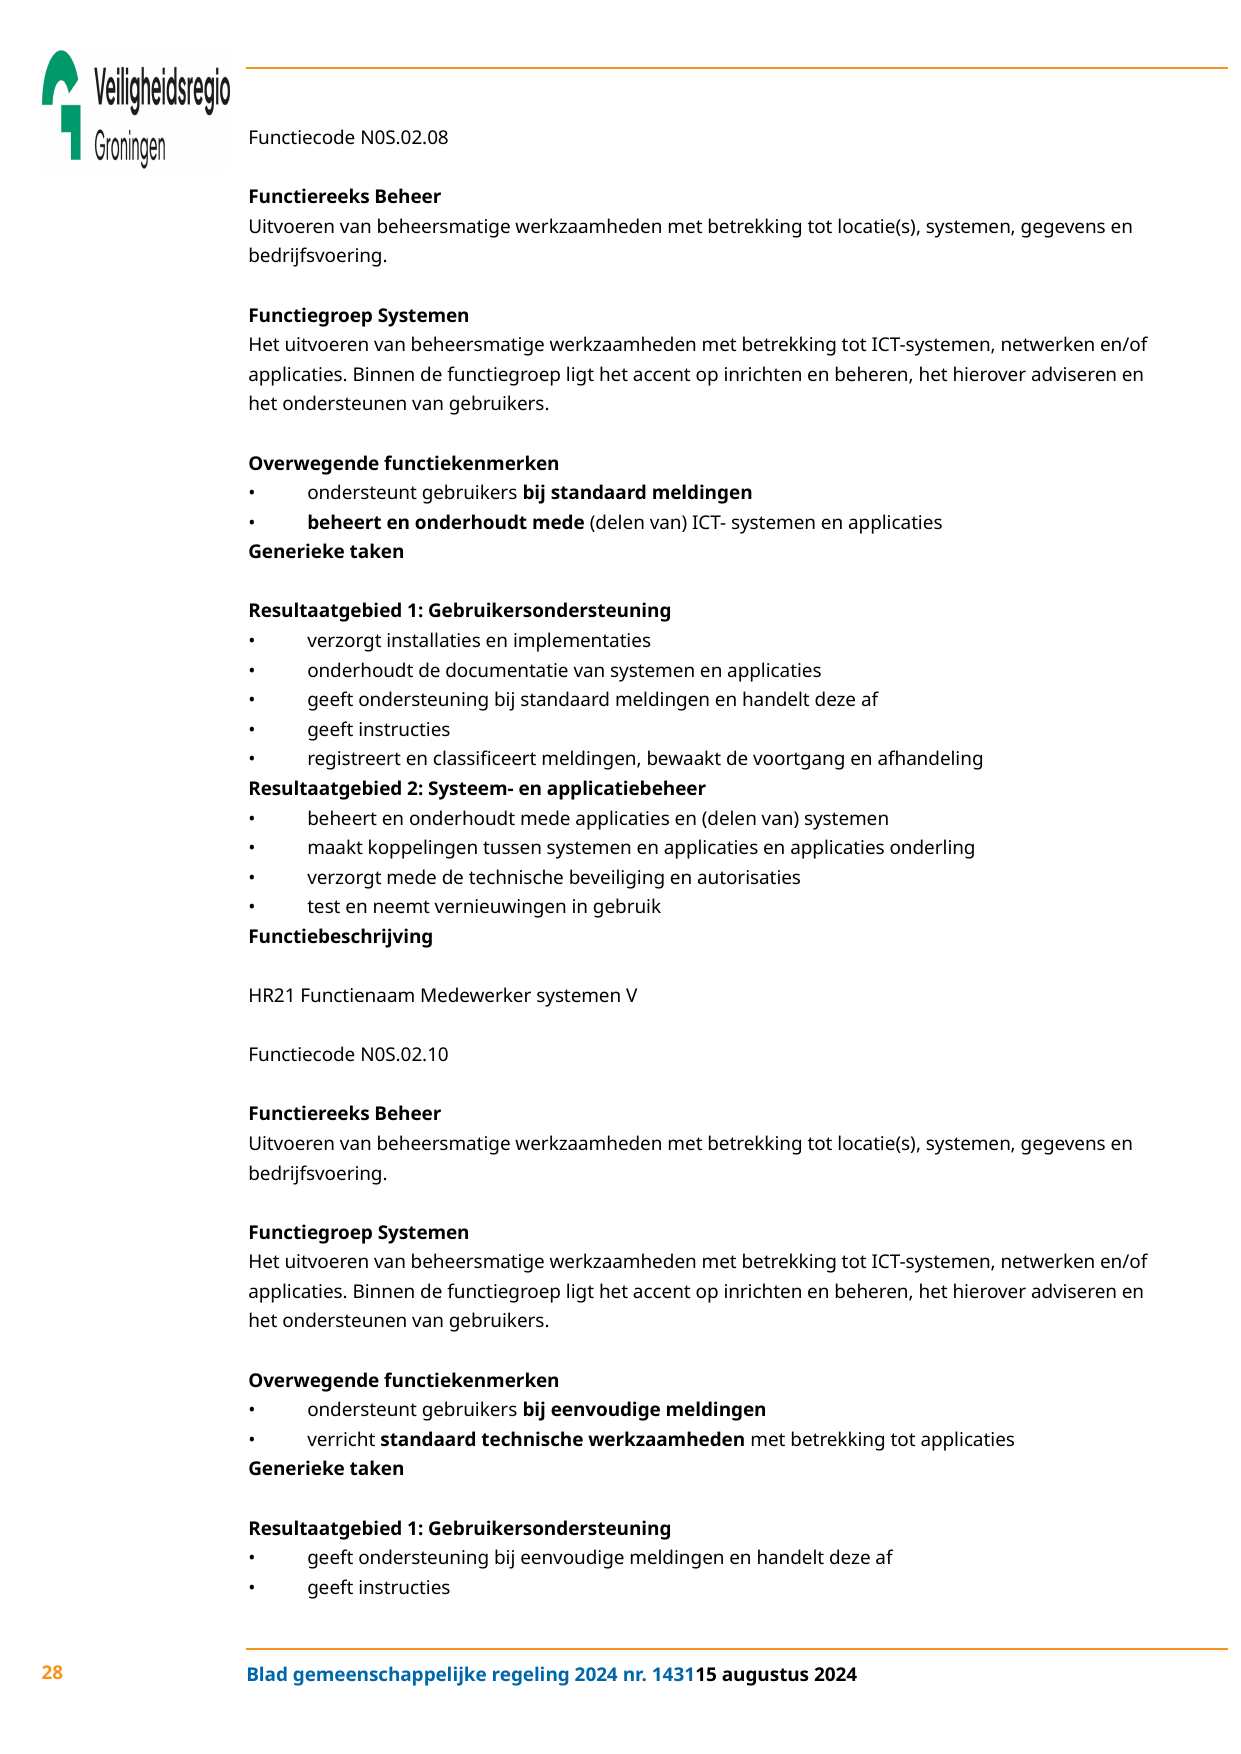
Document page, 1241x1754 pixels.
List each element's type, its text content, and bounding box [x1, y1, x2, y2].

text Resultaatgebied 1: Gebruikersondersteuning [248, 598, 1152, 623]
list geeft ondersteuning bij standaard meldingen en handelt deze af [248, 686, 1152, 712]
list ondersteunt gebruikers bij eenvoudige meldingen [248, 1396, 1152, 1422]
text Overwegende functiekenmerken [248, 450, 1152, 476]
text Functiebeschrijving [248, 923, 1152, 949]
list test en neemt vernieuwingen in gebruik [248, 893, 1152, 919]
list beheert en onderhoudt mede applicaties en (delen van) systemen [248, 805, 1152, 831]
list maakt koppelingen tussen systemen en applicaties en applicaties onderling [248, 834, 1152, 860]
text Generieke taken [248, 1456, 1152, 1481]
text Uitvoeren van beheersmatige werkzaamheden met betrekking tot locatie(s), systemen, gegevens en bedrijfsvoering. [248, 213, 1152, 268]
text Uitvoeren van beheersmatige werkzaamheden met betrekking tot locatie(s), systemen, gegevens en bedrijfsvoering. [248, 1130, 1152, 1186]
text Functiegroep Systemen [248, 302, 1152, 328]
list onderhoudt de documentatie van systemen en applicaties [248, 657, 1152, 683]
list geeft ondersteuning bij eenvoudige meldingen en handelt deze af [248, 1544, 1152, 1570]
text Resultaatgebied 2: Systeem- en applicatiebeheer [248, 775, 1152, 801]
text Overwegende functiekenmerken [248, 1367, 1152, 1393]
list beheert en onderhoudt mede (delen van) ICT- systemen en applicaties [248, 509, 1152, 535]
list verzorgt mede de technische beveiliging en autorisaties [248, 864, 1152, 890]
text Functiecode N0S.02.08 [248, 124, 1152, 150]
text Functiereeks Beheer [248, 1101, 1152, 1126]
list ondersteunt gebruikers bij standaard meldingen [248, 479, 1152, 505]
list geeft instructies [248, 716, 1152, 742]
list verricht standaard technische werkzaamheden met betrekking tot applicaties [248, 1426, 1152, 1452]
list registreert en classificeert meldingen, bewaakt de voortgang en afhandeling [248, 746, 1152, 771]
picture [41, 47, 231, 172]
text Functiereeks Beheer [248, 183, 1152, 209]
text HR21 Functienaam Medewerker systemen V [248, 982, 1152, 1008]
text Resultaatgebied 1: Gebruikersondersteuning [248, 1515, 1152, 1541]
text Functiecode N0S.02.10 [248, 1041, 1152, 1067]
list verzorgt installaties en implementaties [248, 627, 1152, 653]
text Het uitvoeren van beheersmatige werkzaamheden met betrekking tot ICT-systemen, netwerken en/of applicaties. Binnen de functiegroep ligt het accent op inrichten en beheren, het hierover adviseren en het ondersteunen van gebruikers. [248, 1248, 1152, 1333]
text Generieke taken [248, 538, 1152, 564]
text Het uitvoeren van beheersmatige werkzaamheden met betrekking tot ICT-systemen, netwerken en/of applicaties. Binnen de functiegroep ligt het accent op inrichten en beheren, het hierover adviseren en het ondersteunen van gebruikers. [248, 331, 1152, 416]
text Functiegroep Systemen [248, 1219, 1152, 1245]
list geeft instructies [248, 1574, 1152, 1600]
